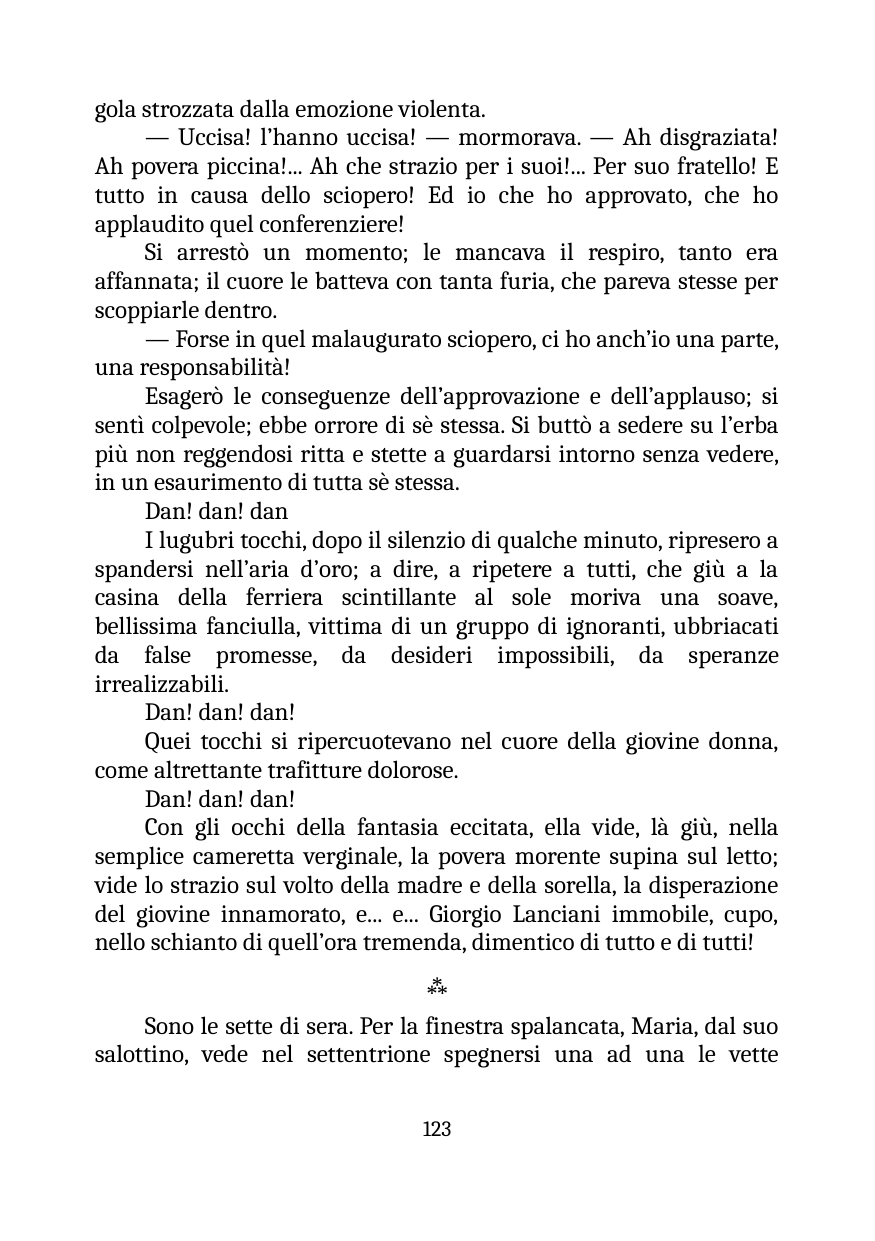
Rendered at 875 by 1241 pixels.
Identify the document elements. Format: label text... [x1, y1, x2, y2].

text Esagerò le conseguenze dell’approvazione e dell’applauso; si sentì colpevole; ebbe orrore di sè stessa. Si buttò a sedere su l’erba più non reggendosi ritta e stette a guardarsi intorno senza vedere, in un esaurimento di tutta sè stessa. [94, 382, 779, 497]
text Si arrestò un momento; le mancava il respiro, tanto era affannata; il cuore le batteva con tanta furia, che pareva stesse per scoppiarle dentro. [94, 238, 779, 324]
text I lugubri tocchi, dopo il silenzio di qualche minuto, ripresero a spandersi nell’aria d’oro; a dire, a ripetere a tutti, che giù a la casina della ferriera scintillante al sole moriva una soave, bellissima fanciulla, vittima di un gruppo di ignoranti, ubbriacati da false promesse, da desideri impossibili, da speranze irrealizzabili. [94, 526, 779, 698]
text Dan! dan! dan! [94, 698, 779, 727]
text gola strozzata dalla emozione violenta. [94, 94, 779, 123]
text ⁂ [94, 975, 779, 1000]
text Sono le sette di sera. Per la finestra spalancata, Maria, dal suo salottino, vede nel settentrione spegnersi una ad una le vette [94, 1012, 779, 1069]
text — Uccisa! l’hanno uccisa! — mormorava. — Ah disgraziata! Ah povera piccina!... Ah che strazio per i suoi!... Per suo fratello! E tutto in causa dello sciopero! Ed io che ho approvato, che ho applaudito quel conferenziere! [94, 123, 779, 238]
text Con gli occhi della fantasia eccitata, ella vide, là giù, nella semplice cameretta verginale, la povera morente supina sul letto; vide lo strazio sul volto della madre e della sorella, la disperazione del giovine innamorato, e... e... Giorgio Lanciani immobile, cupo, nello schianto di quell’ora tremenda, dimentico di tutto e di tutti! [94, 813, 779, 957]
text Dan! dan! dan! [94, 784, 779, 813]
text Dan! dan! dan [94, 497, 779, 526]
text — Forse in quel malaugurato sciopero, ci ho anch’io una parte, una responsabilità! [94, 324, 779, 382]
text Quei tocchi si ripercuotevano nel cuore della giovine donna, come altrettante trafitture dolorose. [94, 727, 779, 784]
